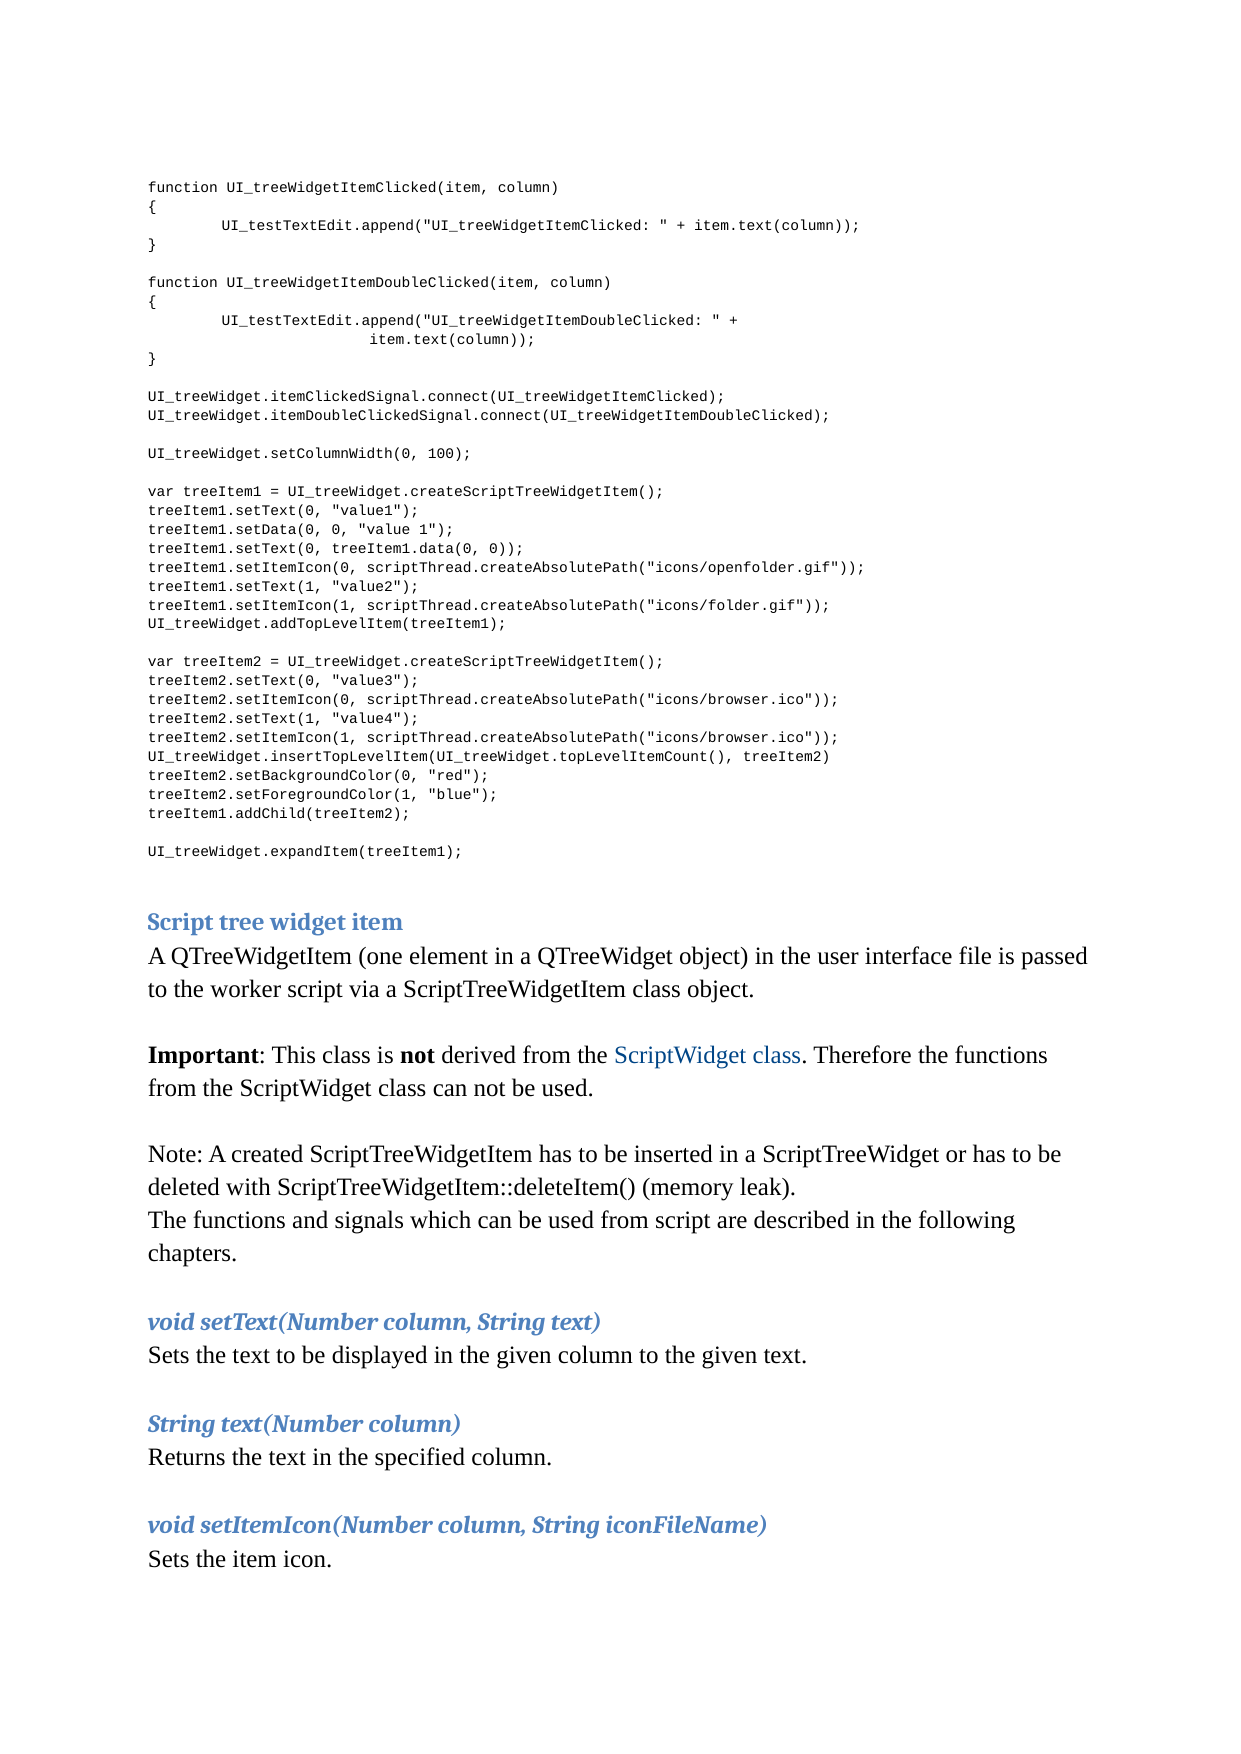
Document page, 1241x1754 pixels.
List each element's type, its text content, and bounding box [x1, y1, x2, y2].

text treeItem2.setText(0, "value3"); [148, 673, 1093, 690]
text function UI_treeWidgetItemClicked(item, column) [148, 181, 1093, 197]
text treeItem1.setText(0, treeItem1.data(0, 0)); [148, 541, 1093, 557]
text UI_treeWidget.setColumnWidth(0, 100); [148, 446, 1093, 463]
text UI_testTextEdit.append("UI_treeWidgetItemClicked: " + item.text(column)); [148, 218, 1093, 235]
text treeItem2.setItemIcon(0, scriptThread.createAbsolutePath("icons/browser.ico")); [148, 692, 1093, 709]
text treeItem2.setForegroundColor(1, "blue"); [148, 787, 1093, 804]
text Returns the text in the specified column. [148, 1442, 1093, 1471]
text treeItem1.setItemIcon(1, scriptThread.createAbsolutePath("icons/folder.gif")); [148, 598, 1093, 614]
text UI_treeWidget.itemDoubleClickedSignal.connect(UI_treeWidgetItemDoubleClicked); [148, 408, 1093, 425]
text UI_testTextEdit.append("UI_treeWidgetItemDoubleClicked: " + item.text(column)); [148, 313, 1093, 349]
text { [148, 294, 1093, 311]
text treeItem2.setBackgroundColor(0, "red"); [148, 768, 1093, 785]
text treeItem1.setData(0, 0, "value 1"); [148, 522, 1093, 538]
text Sets the text to be displayed in the given column to the given text. [148, 1341, 1093, 1369]
subtitle Script tree widget item [148, 908, 1093, 937]
text UI_treeWidget.insertTopLevelItem(UI_treeWidget.topLevelItemCount(), treeItem2) [148, 749, 1093, 766]
text treeItem2.setText(1, "value4"); [148, 711, 1093, 728]
text treeItem1.addChild(treeItem2); [148, 806, 1093, 823]
text function UI_treeWidgetItemDoubleClicked(item, column) [148, 275, 1093, 292]
subtitle void setItemIcon(Number column, String iconFileName) [148, 1511, 1093, 1540]
text Important: This class is not derived from the ScriptWidget class. Therefore the functions from the ScriptWidget class can not be used. [148, 1040, 1093, 1102]
text treeItem1.setText(1, "value2"); [148, 579, 1093, 595]
subtitle void setText(Number column, String text) [148, 1307, 1093, 1336]
text } [148, 351, 1093, 368]
text UI_treeWidget.itemClickedSignal.connect(UI_treeWidgetItemClicked); [148, 389, 1093, 406]
text Note: A created ScriptTreeWidgetItem has to be inserted in a ScriptTreeWidget or has to be deleted with ScriptTreeWidgetItem::deleteItem() (memory leak). [148, 1139, 1093, 1201]
text treeItem1.setText(0, "value1"); [148, 503, 1093, 519]
text var treeItem1 = UI_treeWidget.createScriptTreeWidgetItem(); [148, 484, 1093, 501]
text var treeItem2 = UI_treeWidget.createScriptTreeWidgetItem(); [148, 654, 1093, 671]
text } [148, 237, 1093, 254]
text UI_treeWidget.addTopLevelItem(treeItem1); [148, 617, 1093, 633]
text The functions and signals which can be used from script are described in the following chapters. [148, 1206, 1093, 1267]
text Sets the item icon. [148, 1544, 1093, 1573]
text UI_treeWidget.expandItem(treeItem1); [148, 844, 1093, 861]
text A QTreeWidgetItem (one element in a QTreeWidget object) in the user interface file is passed to the worker script via a ScriptTreeWidgetItem class object. [148, 941, 1093, 1003]
text treeItem2.setItemIcon(1, scriptThread.createAbsolutePath("icons/browser.ico")); [148, 730, 1093, 747]
subtitle String text(Number column) [148, 1409, 1093, 1438]
text { [148, 199, 1093, 216]
text treeItem1.setItemIcon(0, scriptThread.createAbsolutePath("icons/openfolder.gif")); [148, 560, 1093, 576]
